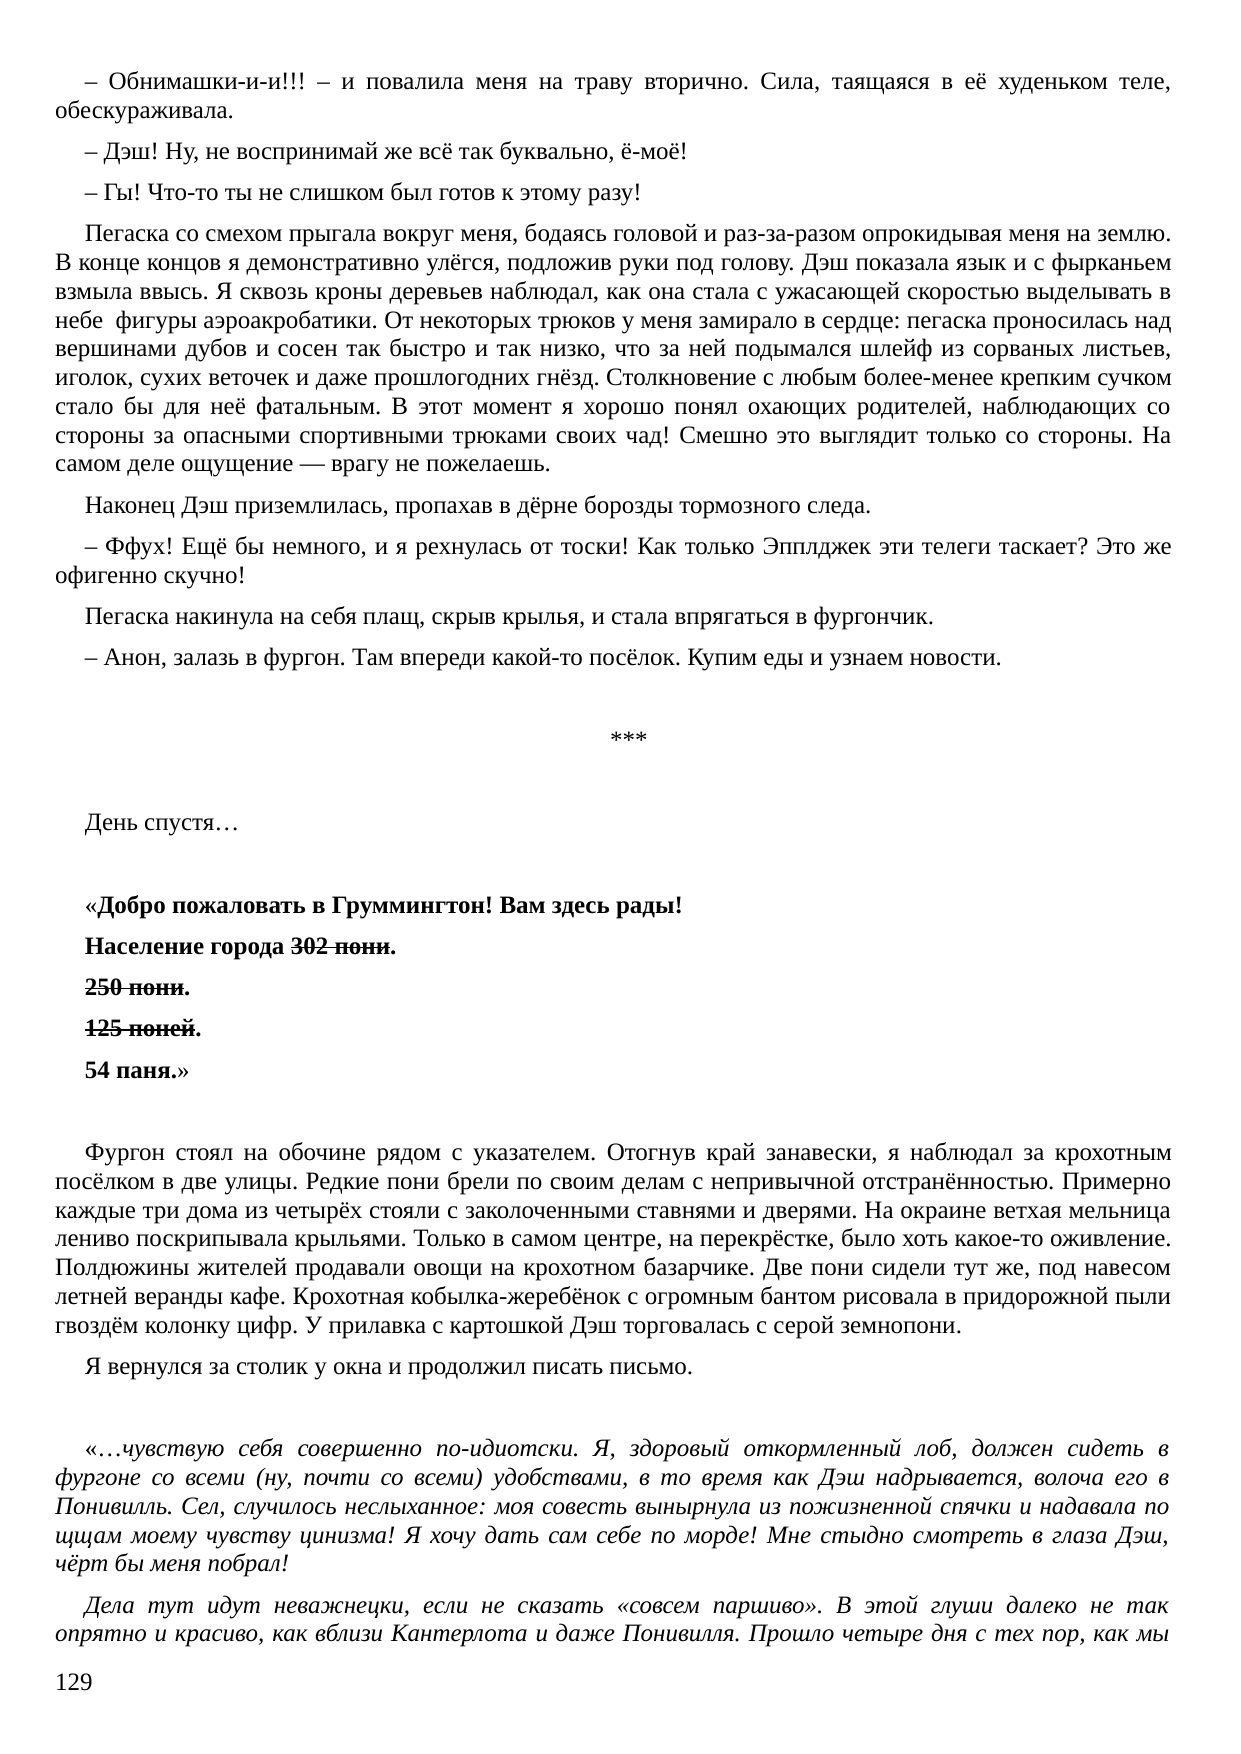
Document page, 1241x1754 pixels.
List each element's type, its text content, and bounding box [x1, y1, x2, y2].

text Наконец Дэш приземлилась, пропахав в дёрне борозды тормозного следа. [55, 490, 1173, 518]
text – Гы! Что-то ты не слишком был готов к этому разу! [55, 177, 1173, 206]
text Пегаска накинула на себя плащ, скрыв крылья, и стала впрягаться в фургончик. [55, 601, 1173, 630]
text Дела тут идут неважнецки, если не сказать «совсем паршиво». В этой глуши далеко не так опрятно и красиво, как вблизи Кантерлота и даже Понивилля. Прошло четыре дня с тех пор, как мы [55, 1590, 1173, 1647]
text 250 пони. [55, 972, 1173, 1001]
text – Ффух! Ещё бы немного, и я рехнулась от тоски! Как только Эпплджек эти телеги таскает? Это же офигенно скучно! [55, 531, 1173, 588]
text Фургон стоял на обочине рядом с указателем. Отогнув край занавески, я наблюдал за крохотным посёлком в две улицы. Редкие пони брели по своим делам с непривычной отстранённостью. Примерно каждые три дома из четырёх стояли с заколоченными ставнями и дверями. На окраине ветхая мельница лениво поскрипывала крыльями. Только в самом центре, на перекрёстке, было хоть какое-то оживление. Полдюжины жителей продавали овощи на крохотном базарчике. Две пони сидели тут же, под навесом летней веранды кафе. Крохотная кобылка-жеребёнок с огромным бантом рисовала в придорожной пыли гвоздём колонку цифр. У прилавка с картошкой Дэш торговалась с серой земнопони. [55, 1137, 1173, 1338]
text – Анон, залазь в фургон. Там впереди какой-то посёлок. Купим еды и узнаем новости. [55, 642, 1173, 671]
text 125 поней. [55, 1013, 1173, 1042]
text Население города 302 пони. [55, 931, 1173, 960]
text «Добро пожаловать в Груммингтон! Вам здесь рады! [55, 890, 1173, 918]
text «…чувствую себя совершенно по-идиотски. Я, здоровый откормленный лоб, должен сидеть в фургоне со всеми (ну, почти со всеми) удобствами, в то время как Дэш надрывается, волоча его в Понивилль. Сел, случилось неслыханное: моя совесть вынырнула из пожизненной спячки и надавала по щщам моему чувству цинизма! Я хочу дать сам себе по морде! Мне стыдно смотреть в глаза Дэш, чёрт бы меня побрал! [55, 1433, 1173, 1577]
text – Обнимашки-и-и!!! – и повалила меня на траву вторично. Сила, таящаяся в её худеньком теле, обескураживала. [55, 66, 1173, 123]
text 54 паня.» [55, 1055, 1173, 1083]
text Я вернулся за столик у окна и продолжил писать письмо. [55, 1351, 1173, 1380]
text Пегаска со смехом прыгала вокруг меня, бодаясь головой и раз-за-разом опрокидывая меня на землю. В конце концов я демонстративно улёгся, подложив руки под голову. Дэш показала язык и с фырканьем взмыла ввысь. Я сквозь кроны деревьев наблюдал, как она стала с ужасающей скоростью выделывать в небе фигуры аэроакробатики. От некоторых трюков у меня замирало в сердце: пегаска проносилась над вершинами дубов и сосен так быстро и так низко, что за ней подымался шлейф из сорваных листьев, иголок, сухих веточек и даже прошлогодних гнёзд. Столкновение с любым более-менее крепким сучком стало бы для неё фатальным. В этот момент я хорошо понял охающих родителей, наблюдающих со стороны за опасными спортивными трюками своих чад! Смешно это выглядит только со стороны. На самом деле ощущение — врагу не пожелаешь. [55, 218, 1173, 477]
text – Дэш! Ну, не воспринимай же всё так буквально, ё-моё! [55, 136, 1173, 165]
text День спустя… [55, 807, 1173, 836]
text *** [55, 725, 1173, 753]
